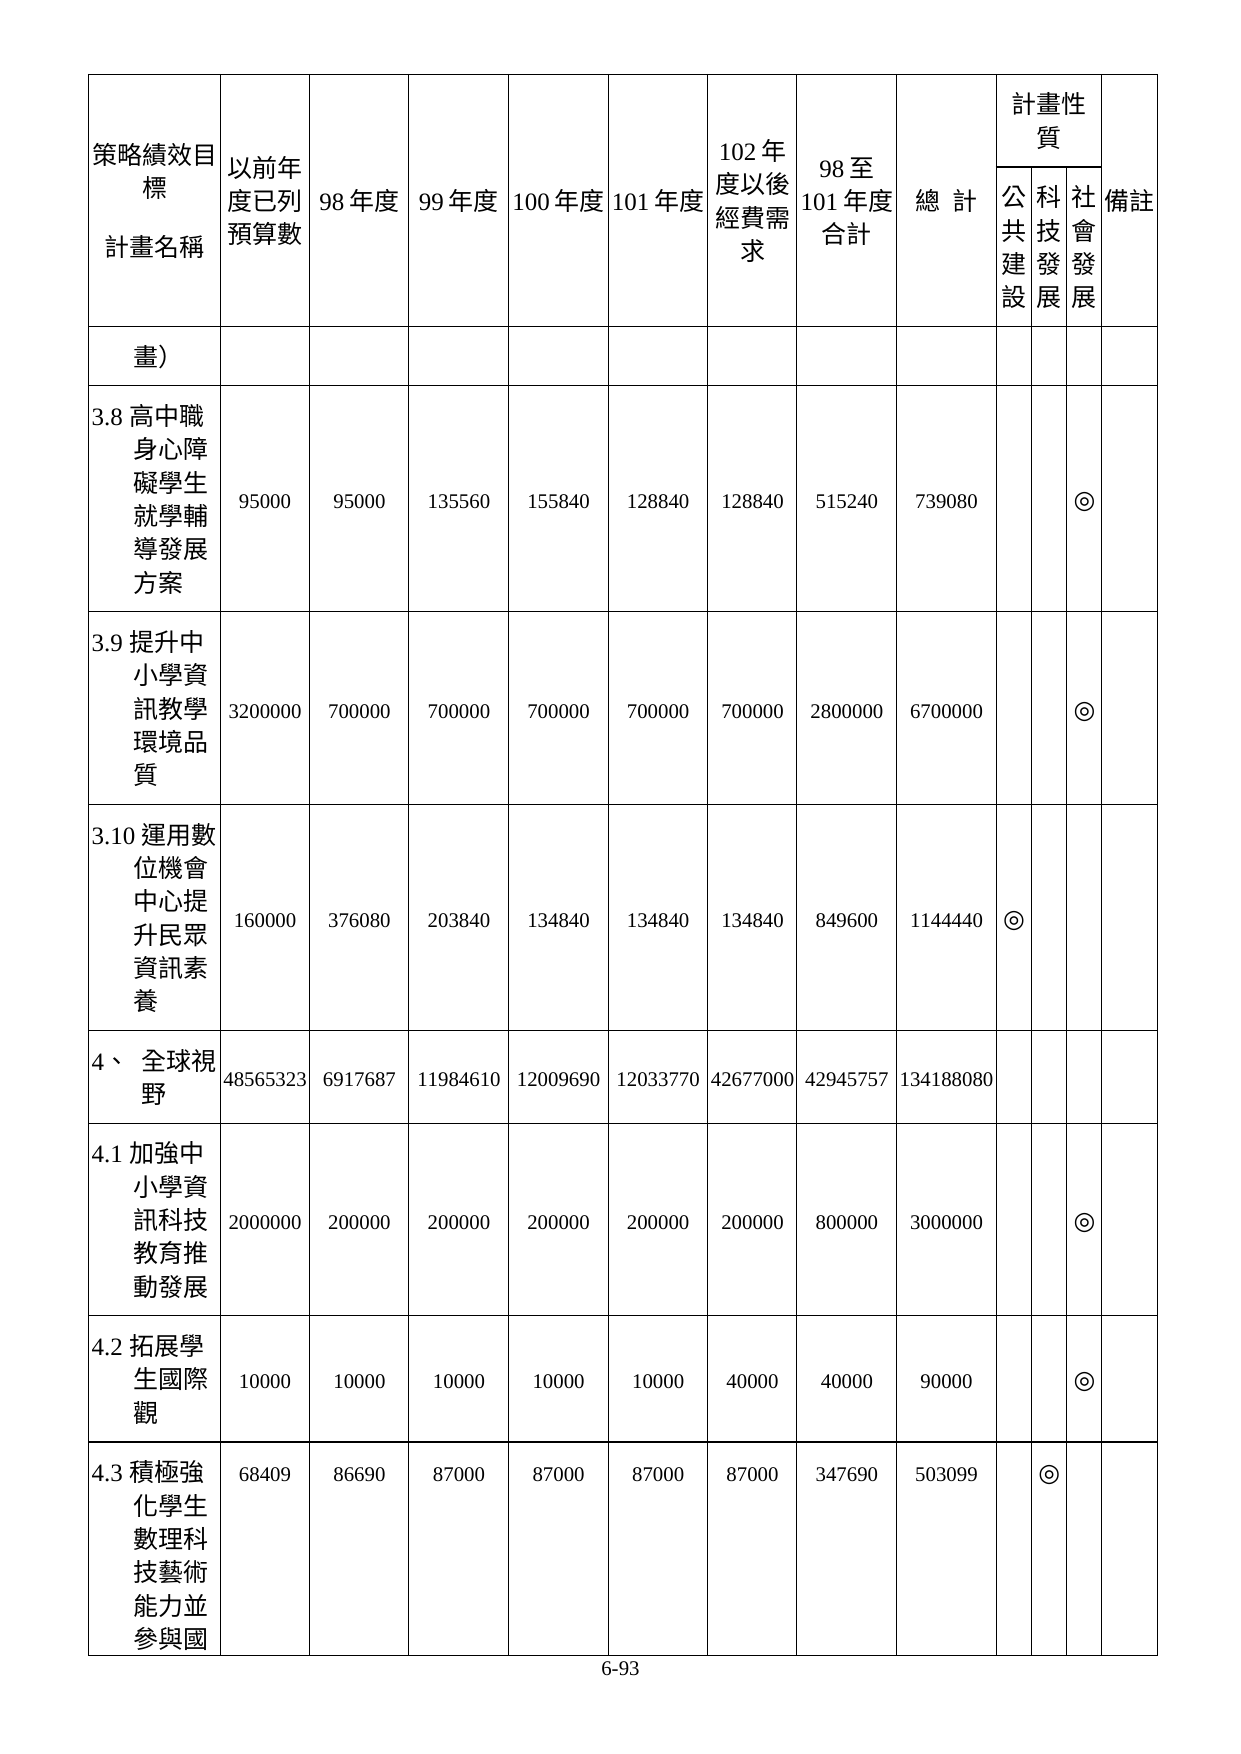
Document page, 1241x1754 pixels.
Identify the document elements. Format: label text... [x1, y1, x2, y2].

table_cell 10000 [221, 1316, 309, 1441]
table_cell 200000 [409, 1124, 508, 1315]
table_cell 10000 [409, 1316, 508, 1441]
table_cell 95000 [310, 386, 408, 611]
table_cell 800000 [797, 1124, 896, 1315]
table_cell 90000 [897, 1316, 996, 1441]
table_cell 347690 [797, 1443, 896, 1655]
table_cell 134840 [609, 805, 707, 1030]
table_cell 87000 [509, 1443, 608, 1655]
table_cell 1144440 [897, 805, 996, 1030]
table_cell 10000 [609, 1316, 707, 1441]
table_cell 10000 [310, 1316, 408, 1441]
table_cell 203840 [409, 805, 508, 1030]
table_cell ◎ [1032, 1443, 1066, 1655]
table_header 策略績效目標 計畫名稱 [89, 75, 220, 326]
table_cell 700000 [509, 612, 608, 804]
table_cell 87000 [708, 1443, 796, 1655]
table_cell [1032, 327, 1066, 385]
table_cell 社會發展 [1067, 168, 1101, 326]
table_cell 86690 [310, 1443, 408, 1655]
table_header 備註 [1102, 75, 1157, 326]
table_cell [797, 327, 896, 385]
table_cell [997, 327, 1031, 385]
table_cell [708, 327, 796, 385]
table_cell 10000 [509, 1316, 608, 1441]
table_header 102年度以後經費需求 [708, 75, 796, 326]
table_cell [997, 1124, 1031, 1315]
table_cell 128840 [708, 386, 796, 611]
table_cell [509, 327, 608, 385]
table_cell [1032, 612, 1066, 804]
table_cell 200000 [509, 1124, 608, 1315]
table_cell [997, 1031, 1031, 1123]
table_cell 87000 [409, 1443, 508, 1655]
table_cell 200000 [708, 1124, 796, 1315]
table_cell 2000000 [221, 1124, 309, 1315]
table_header 以前年度已列預算數 [221, 75, 309, 326]
table_cell 4.3 積極強化學生數理科技藝術能力並參與國 [89, 1443, 220, 1655]
table_cell [997, 612, 1031, 804]
table_cell [997, 1443, 1031, 1655]
table_cell 68409 [221, 1443, 309, 1655]
table_cell 科技發展 [1032, 168, 1066, 326]
table_cell 200000 [310, 1124, 408, 1315]
table_cell ◎ [1067, 612, 1101, 804]
table_cell 全球視野 [89, 1031, 220, 1123]
table_header 總 計 [897, 75, 996, 326]
table_cell 503099 [897, 1443, 996, 1655]
table_cell [1067, 327, 1101, 385]
table_header 98至101年度合計 [797, 75, 896, 326]
table_cell [1102, 1124, 1157, 1315]
table_cell 畫） [89, 327, 220, 385]
table_cell [1032, 1031, 1066, 1123]
table_cell [409, 327, 508, 385]
table_cell [1067, 805, 1101, 1030]
table_cell [1102, 1031, 1157, 1123]
table_cell 4.1 加強中小學資訊科技教育推動發展 [89, 1124, 220, 1315]
table_cell 6917687 [310, 1031, 408, 1123]
table_cell 87000 [609, 1443, 707, 1655]
table_cell 4.2 拓展學生國際觀 [89, 1316, 220, 1441]
table_cell 700000 [609, 612, 707, 804]
table_cell 40000 [708, 1316, 796, 1441]
table_cell 3200000 [221, 612, 309, 804]
table_cell 公共建設 [997, 168, 1031, 326]
table_cell [1102, 612, 1157, 804]
table_cell 3.10 運用數位機會中心提升民眾資訊素養 [89, 805, 220, 1030]
table_cell [1102, 386, 1157, 611]
table_cell 739080 [897, 386, 996, 611]
table_cell [1032, 805, 1066, 1030]
table_cell 11984610 [409, 1031, 508, 1123]
table_header 101年度 [609, 75, 707, 326]
table_cell 134840 [509, 805, 608, 1030]
table_cell 200000 [609, 1124, 707, 1315]
table_cell 42677000 [708, 1031, 796, 1123]
table_header 100年度 [509, 75, 608, 326]
table_cell [1102, 805, 1157, 1030]
table_cell 2800000 [797, 612, 896, 804]
table_cell [997, 386, 1031, 611]
table_cell 42945757 [797, 1031, 896, 1123]
table_cell 849600 [797, 805, 896, 1030]
table_cell [1102, 1443, 1157, 1655]
table_cell [1067, 1443, 1101, 1655]
table_cell [1102, 1316, 1157, 1441]
table_header 98年度 [310, 75, 408, 326]
table_cell 95000 [221, 386, 309, 611]
table_header 計畫性質 [997, 75, 1101, 166]
table_cell [897, 327, 996, 385]
table_cell [1067, 1031, 1101, 1123]
table_cell 3.8 高中職身心障礙學生就學輔導發展方案 [89, 386, 220, 611]
table_cell [1102, 327, 1157, 385]
table_cell 128840 [609, 386, 707, 611]
table_cell 515240 [797, 386, 896, 611]
table_cell ◎ [1067, 1316, 1101, 1441]
table_cell [609, 327, 707, 385]
table_cell 135560 [409, 386, 508, 611]
table_header 99年度 [409, 75, 508, 326]
table_cell 6700000 [897, 612, 996, 804]
table_cell ◎ [1067, 386, 1101, 611]
table_cell [997, 1316, 1031, 1441]
table_cell ◎ [1067, 1124, 1101, 1315]
table_cell 700000 [409, 612, 508, 804]
table_cell ◎ [997, 805, 1031, 1030]
table_cell [1032, 1124, 1066, 1315]
table_cell 40000 [797, 1316, 896, 1441]
table_cell 134188080 [897, 1031, 996, 1123]
table_cell 134840 [708, 805, 796, 1030]
table_cell 155840 [509, 386, 608, 611]
table_cell 3.9 提升中小學資訊教學環境品質 [89, 612, 220, 804]
table_cell 376080 [310, 805, 408, 1030]
table_cell [310, 327, 408, 385]
table_cell 700000 [310, 612, 408, 804]
table_cell [1032, 1316, 1066, 1441]
table_cell 12009690 [509, 1031, 608, 1123]
table_cell 12033770 [609, 1031, 707, 1123]
table_cell 48565323 [221, 1031, 309, 1123]
table_cell [221, 327, 309, 385]
table_cell 160000 [221, 805, 309, 1030]
table_cell 700000 [708, 612, 796, 804]
table_cell [1032, 386, 1066, 611]
table_cell 3000000 [897, 1124, 996, 1315]
